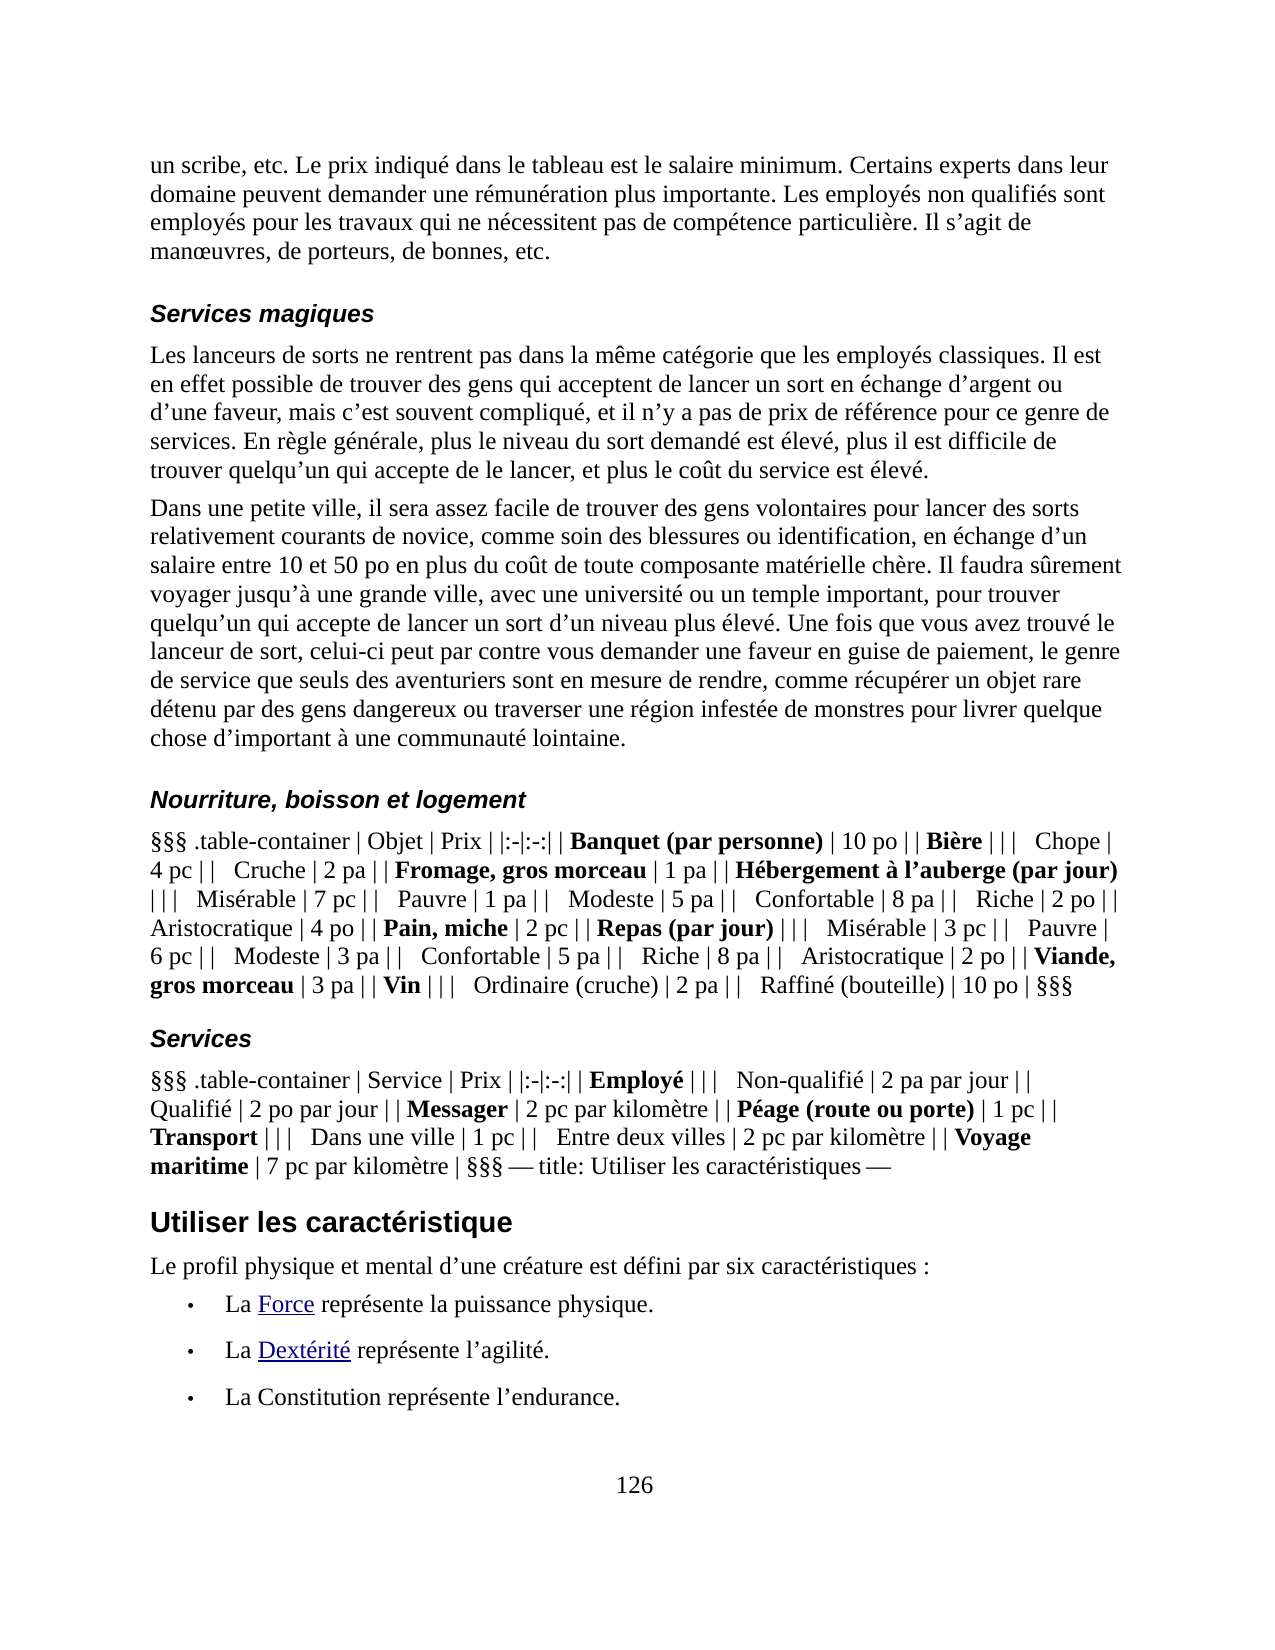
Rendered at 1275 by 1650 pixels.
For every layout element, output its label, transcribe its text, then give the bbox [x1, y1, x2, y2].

text Dans une petite ville, il sera assez facile de trouver des gens volontaires pour lancer des sorts relativement courants de novice, comme soin des blessures ou identification, en échange d’un salaire entre 10 et 50 po en plus du coût de toute composante matérielle chère. Il faudra sûrement voyager jusqu’à une grande ville, avec une université ou un temple important, pour trouver quelqu’un qui accepte de lancer un sort d’un niveau plus élevé. Une fois que vous avez trouvé le lanceur de sort, celui-ci peut par contre vous demander une faveur en guise de paiement, le genre de service que seuls des aventuriers sont en mesure de rendre, comme récupérer un objet rare détenu par des gens dangereux ou traverser une région infestée de monstres pour livrer quelque chose d’important à une communauté lointaine. [150, 493, 1125, 751]
text Le profil physique et mental d’une créature est défini par six caractéristiques : [150, 1251, 1125, 1280]
subtitle Services [150, 1024, 1125, 1052]
subtitle Services magiques [150, 299, 1125, 327]
list La Dextérité représente l’agilité. [187, 1335, 1125, 1364]
subtitle Utiliser les caractéristique [150, 1205, 1125, 1238]
subtitle Nourriture, boisson et logement [150, 785, 1125, 814]
text §§§ .table-container | Service | Prix | |:-|:-:| | Employé | | | Non-qualifié | 2 pa par jour | | Qualifié | 2 po par jour | | Messager | 2 pc par kilomètre | | Péage (route ou porte) | 1 pc | | Transport | | | Dans une ville | 1 pc | | Entre deux villes | 2 pc par kilomètre | | Voyage maritime | 7 pc par kilomètre | §§§ — title: Utiliser les caractéristiques — [150, 1065, 1125, 1180]
list La Force représente la puissance physique. [187, 1289, 1125, 1317]
list La Constitution représente l’endurance. [187, 1382, 1125, 1411]
text un scribe, etc. Le prix indiqué dans le tableau est le salaire minimum. Certains experts dans leur domaine peuvent demander une rémunération plus importante. Les employés non qualifiés sont employés pour les travaux qui ne nécessitent pas de compétence particulière. Il s’agit de manœuvres, de porteurs, de bonnes, etc. [150, 150, 1125, 265]
text Les lanceurs de sorts ne rentrent pas dans la même catégorie que les employés classiques. Il est en effet possible de trouver des gens qui acceptent de lancer un sort en échange d’argent ou d’une faveur, mais c’est souvent compliqué, et il n’y a pas de prix de référence pour ce genre de services. En règle générale, plus le niveau du sort demandé est élevé, plus il est difficile de trouver quelqu’un qui accepte de le lancer, et plus le coût du service est élevé. [150, 340, 1125, 484]
text §§§ .table-container | Objet | Prix | |:-|:-:| | Banquet (par personne) | 10 po | | Bière | | | Chope | 4 pc | | Cruche | 2 pa | | Fromage, gros morceau | 1 pa | | Hébergement à l’auberge (par jour) | | | Misérable | 7 pc | | Pauvre | 1 pa | | Modeste | 5 pa | | Confortable | 8 pa | | Riche | 2 po | | Aristocratique | 4 po | | Pain, miche | 2 pc | | Repas (par jour) | | | Misérable | 3 pc | | Pauvre | 6 pc | | Modeste | 3 pa | | Confortable | 5 pa | | Riche | 8 pa | | Aristocratique | 2 po | | Viande, gros morceau | 3 pa | | Vin | | | Ordinaire (cruche) | 2 pa | | Raffiné (bouteille) | 10 po | §§§ [150, 826, 1125, 999]
